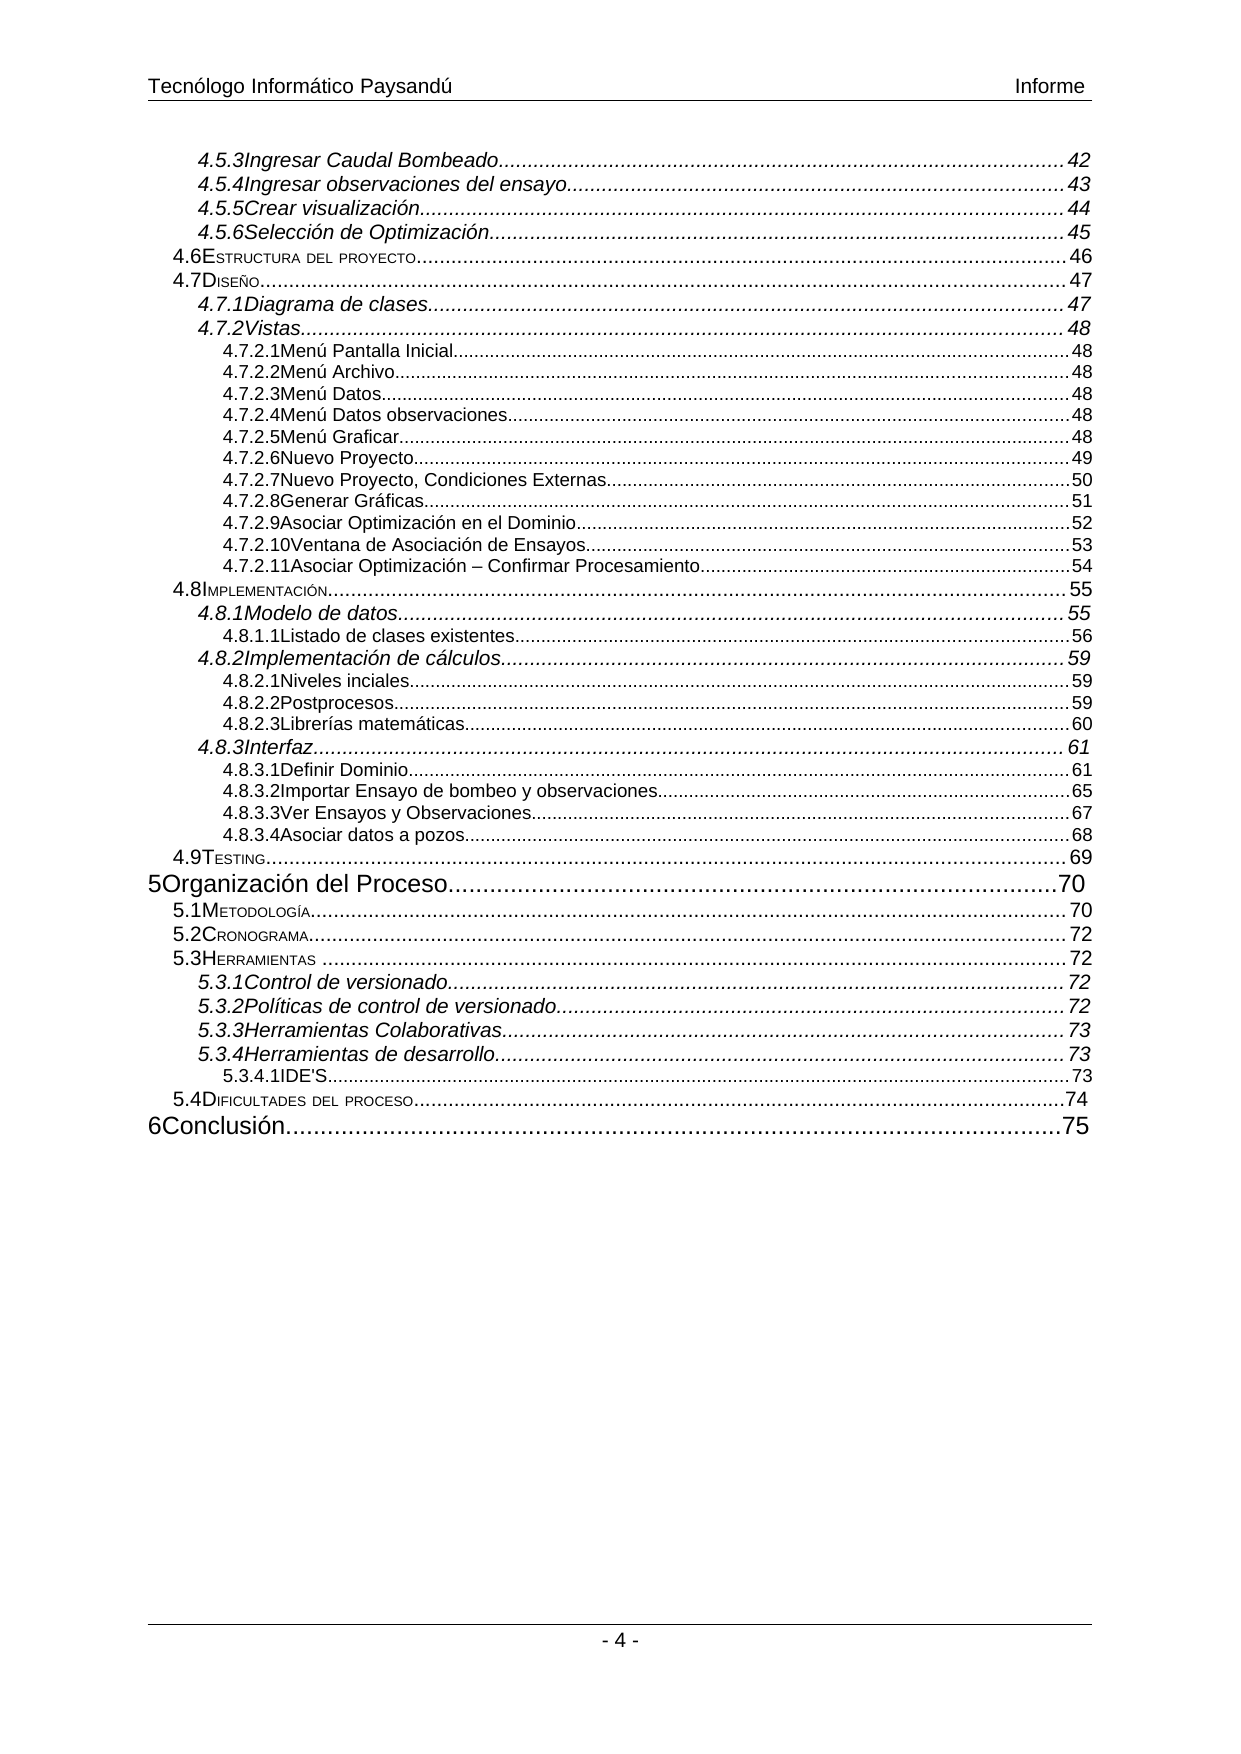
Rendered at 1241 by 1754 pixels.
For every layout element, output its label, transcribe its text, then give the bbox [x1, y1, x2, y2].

text 5.1Metodología 70 [173, 898, 1092, 922]
text 4.7.2.1Menú Pantalla Inicial 48 [223, 339, 1092, 361]
text 4.5.4Ingresar observaciones del ensayo 43 [198, 172, 1092, 196]
text 4.8.2.3Librerías matemáticas 60 [223, 713, 1092, 735]
text 4.7.2.6Nuevo Proyecto 49 [223, 447, 1092, 469]
text 4.7.1Diagrama de clases 47 [198, 291, 1092, 315]
text 5.3.1Control de versionado 72 [198, 969, 1092, 993]
text 5.3.4.1IDE'S 73 [223, 1065, 1092, 1087]
text 4.7.2.10Ventana de Asociación de Ensayos 53 [223, 533, 1092, 555]
text 4.8Implementación 55 [173, 577, 1092, 601]
text 4.5.6Selección de Optimización 45 [198, 219, 1092, 243]
text 5Organización del Proceso........................................................................................70 [148, 869, 1092, 898]
text 4.7.2.8Generar Gráficas 51 [223, 490, 1092, 512]
text 4.7.2.3Menú Datos 48 [223, 382, 1092, 404]
text 5.3.4Herramientas de desarrollo 73 [198, 1041, 1092, 1065]
text 4.7.2.5Menú Graficar 48 [223, 426, 1092, 447]
text 4.7.2Vistas 48 [198, 315, 1092, 339]
text 6Conclusión................................................................................................................75 [148, 1111, 1092, 1139]
text 4.8.1Modelo de datos 55 [198, 601, 1092, 624]
text 4.5.3Ingresar Caudal Bombeado 42 [198, 148, 1092, 172]
text 4.8.2Implementación de cálculos 59 [198, 646, 1092, 670]
text 4.8.3.3Ver Ensayos y Observaciones 67 [223, 802, 1092, 823]
text 4.5.5Crear visualización 44 [198, 196, 1092, 219]
text 4.8.3.4Asociar datos a pozos 68 [223, 823, 1092, 845]
text 5.3Herramientas 72 [173, 946, 1092, 969]
text 4.7.2.11Asociar Optimización – Confirmar Procesamiento 54 [223, 555, 1092, 577]
text 4.8.3.2Importar Ensayo de bombeo y observaciones 65 [223, 780, 1092, 802]
text 4.7.2.9Asociar Optimización en el Dominio 52 [223, 512, 1092, 533]
text 4.9Testing 69 [173, 845, 1092, 869]
text 5.3.2Políticas de control de versionado 72 [198, 993, 1092, 1017]
text 4.8.2.1Niveles inciales 59 [223, 670, 1092, 692]
text 4.7.2.4Menú Datos observaciones 48 [223, 404, 1092, 426]
text 4.7.2.7Nuevo Proyecto, Condiciones Externas 50 [223, 469, 1092, 490]
text 5.2Cronograma 72 [173, 922, 1092, 946]
text 5.4Dificultades del proceso.................................................................................................................74 [173, 1087, 1092, 1111]
text 4.8.2.2Postprocesos 59 [223, 692, 1092, 713]
text 4.8.3Interfaz 61 [198, 735, 1092, 759]
text 4.7.2.2Menú Archivo 48 [223, 361, 1092, 382]
text 5.3.3Herramientas Colaborativas 73 [198, 1017, 1092, 1041]
text 4.6Estructura del proyecto 46 [173, 243, 1092, 267]
text 4.8.1.1Listado de clases existentes 56 [223, 624, 1092, 646]
text 4.7Diseño 47 [173, 267, 1092, 291]
text 4.8.3.1Definir Dominio 61 [223, 759, 1092, 780]
